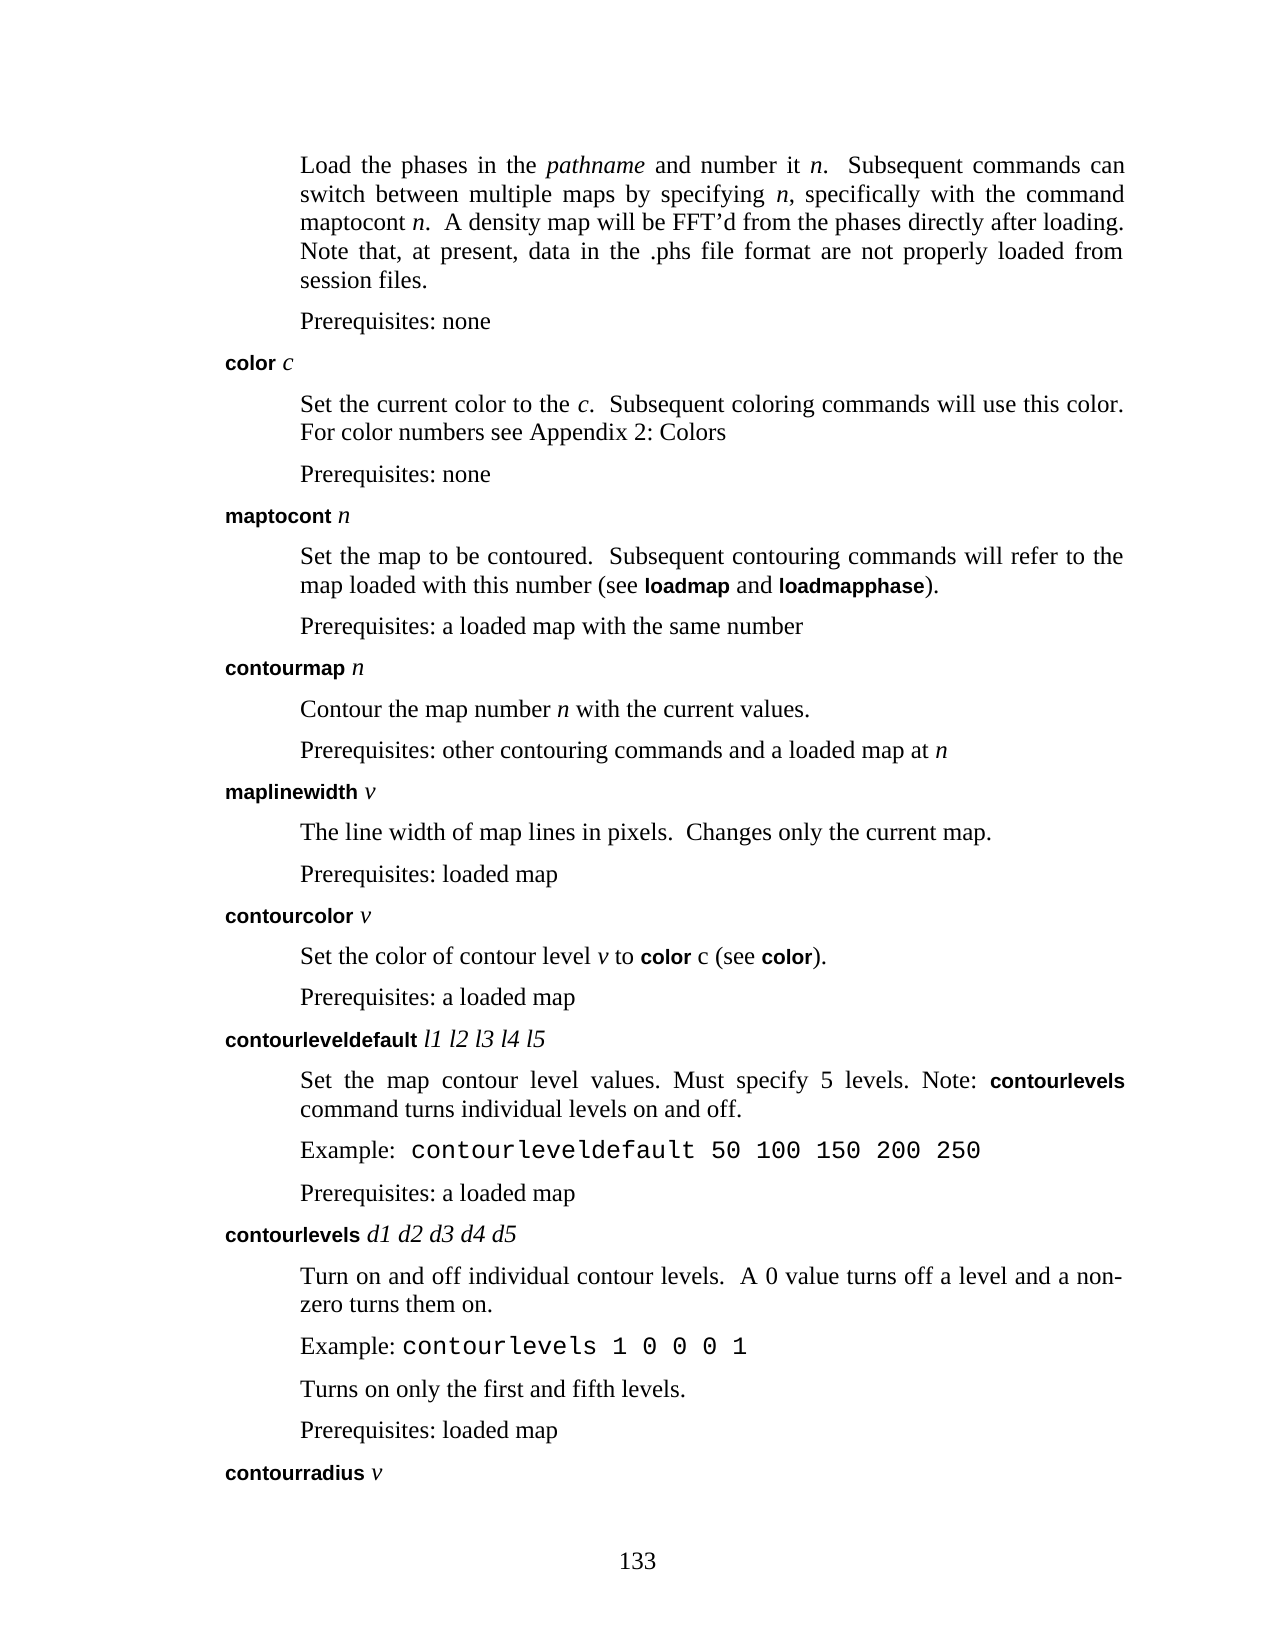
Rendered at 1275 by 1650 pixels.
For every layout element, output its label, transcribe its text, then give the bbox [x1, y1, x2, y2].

text Prerequisites: loaded map [300, 1415, 1125, 1444]
text Prerequisites: loaded map [300, 859, 1125, 887]
text Contour the map number n with the current values. [300, 694, 1125, 722]
text Load the phases in the pathname and number it n. Subsequent commands can switch between multiple maps by specifying n, specifically with the command maptocont n. A density map will be FFT’d from the phases directly after loading. Note that, at present, data in the .phs file format are not properly loaded from session files. [300, 150, 1125, 294]
text Prerequisites: a loaded map with the same number [300, 611, 1125, 640]
text contourmap n [225, 652, 1125, 681]
text Prerequisites: other contouring commands and a loaded map at n [300, 735, 1125, 764]
text maptocont n [225, 500, 1125, 529]
text color c [225, 347, 1125, 376]
text Example: contourleveldefault 50 100 150 200 250 [300, 1135, 1125, 1166]
text Prerequisites: a loaded map [300, 982, 1125, 1011]
text Set the color of contour level v to color c (see color). [300, 941, 1125, 970]
text contourradius v [225, 1457, 1125, 1485]
text Set the map to be contoured. Subsequent contouring commands will refer to the map loaded with this number (see loadmap and loadmapphase). [300, 541, 1125, 599]
text Example: contourlevels 1 0 0 0 1 [300, 1331, 1125, 1362]
text Set the map contour level values. Must specify 5 levels. Note: contourlevels command turns individual levels on and off. [300, 1065, 1125, 1122]
text contourlevels d1 d2 d3 d4 d5 [225, 1219, 1125, 1248]
text Prerequisites: none [300, 306, 1125, 335]
text maplinewidth v [225, 776, 1125, 805]
text contourleveldefault l1 l2 l3 l4 l5 [225, 1024, 1125, 1052]
text Prerequisites: none [300, 459, 1125, 487]
text The line width of map lines in pixels. Changes only the current map. [300, 817, 1125, 846]
text contourcolor v [225, 900, 1125, 929]
text Prerequisites: a loaded map [300, 1178, 1125, 1207]
text Turns on only the first and fifth levels. [300, 1374, 1125, 1403]
text Set the current color to the c. Subsequent coloring commands will use this color. For color numbers see Appendix 2: Colors [300, 389, 1125, 446]
text Turn on and off individual contour levels. A 0 value turns off a level and a non-zero turns them on. [300, 1261, 1125, 1318]
